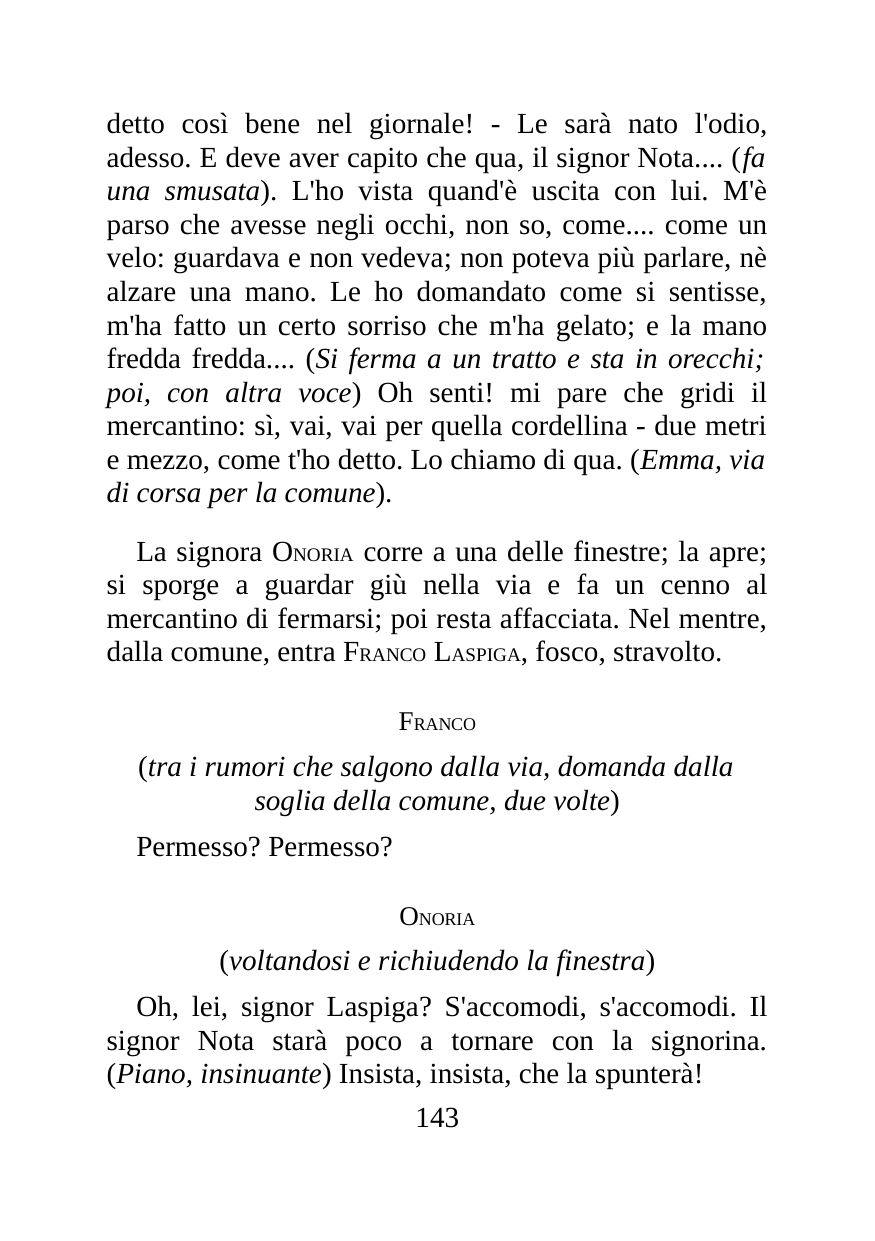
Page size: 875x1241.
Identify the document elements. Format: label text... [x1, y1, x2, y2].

text Oh, lei, signor Laspiga? S'accomodi, s'accomodi. Il signor Nota starà poco a tornare con la signorina. (Piano, insinuante) Insista, insista, che la spunterà! [106, 989, 768, 1090]
text Franco [106, 706, 768, 737]
text Onoria [106, 900, 768, 931]
text (voltandosi e richiudendo la finestra) [106, 943, 768, 977]
text detto così bene nel giornale! - Le sarà nato l'odio, adesso. E deve aver capito che qua, il signor Nota.... (fa una smusata). L'ho vista quand'è uscita con lui. M'è parso che avesse negli occhi, non so, come.... come un velo: guardava e non vedeva; non poteva più parlare, nè alzare una mano. Le ho domandato come si sentisse, m'ha fatto un certo sorriso che m'ha gelato; e la mano fredda fredda.... (Si ferma a un tratto e sta in orecchi; poi, con altra voce) Oh senti! mi pare che gridi il mercantino: sì, vai, vai per quella cordellina - due metri e mezzo, come t'ho detto. Lo chiamo di qua. (Emma, via di corsa per la comune). [106, 106, 768, 509]
text La signora Onoria corre a una delle finestre; la apre; si sporge a guardar giù nella via e fa un cenno al mercantino di fermarsi; poi resta affacciata. Nel mentre, dalla comune, entra Franco Laspiga, fosco, stravolto. [106, 534, 768, 668]
text Permesso? Permesso? [106, 829, 768, 862]
text (tra i rumori che salgono dalla via, domanda dalla soglia della comune, due volte) [106, 749, 768, 816]
